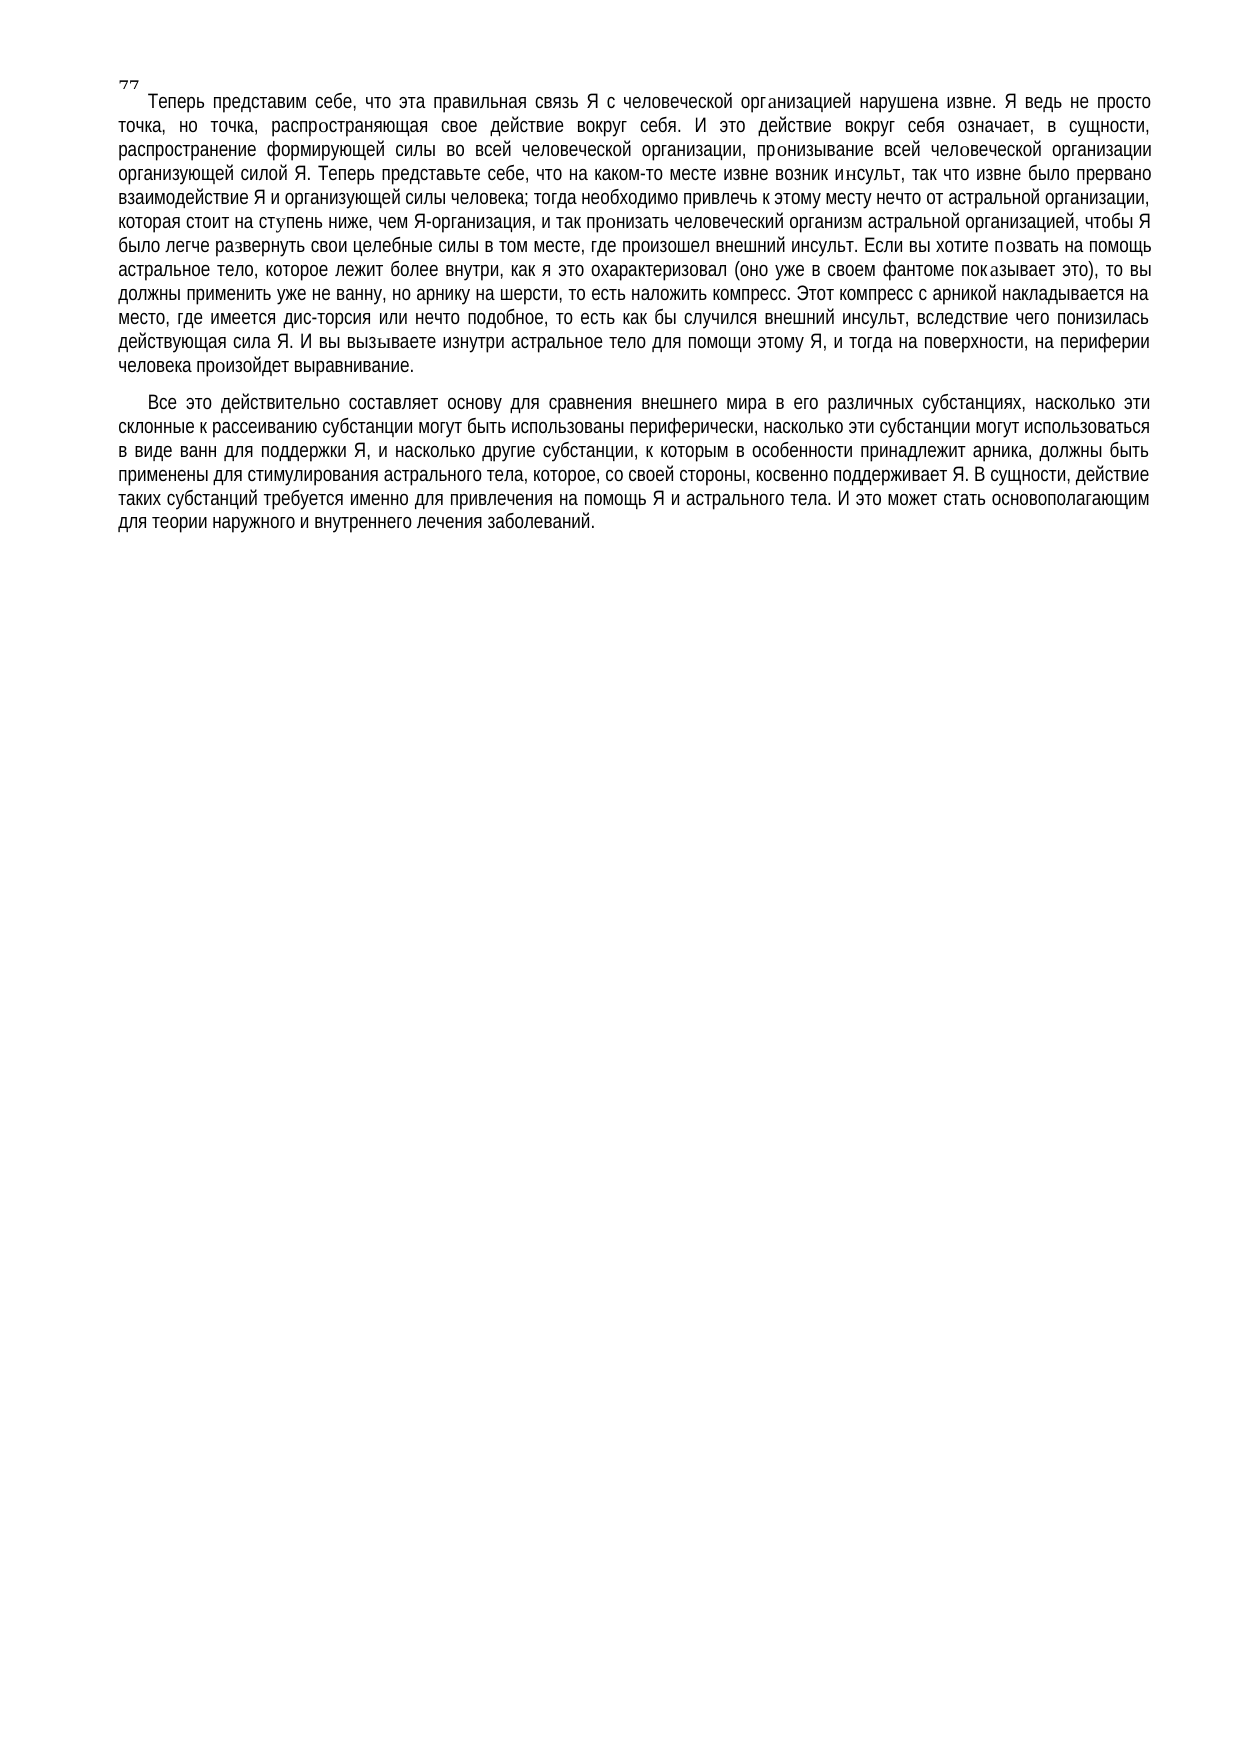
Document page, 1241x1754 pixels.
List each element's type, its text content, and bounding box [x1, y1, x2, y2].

text Теперь представим себе, что эта правильная связь Я с человеческой организацией нарушена извне. Я ведь не просто точка, но точка, распространяющая свое действие вокруг себя. И это действие вокруг себя означает, в сущности, распространение формирующей силы во всей человеческой организации, пронизывание всей человеческой организации организующей силой Я. Теперь представьте себе, что на каком-то месте извне возник инсульт, так что извне было прервано взаимодействие Я и организующей силы человека; тогда необходимо привлечь к этому месту нечто от астральной организации, которая стоит на ступень ниже, чем Я-организация, и так пронизать человеческий организм астральной организацией, чтобы Я было легче развернуть свои целебные силы в том месте, где произошел внешний инсульт. Если вы хотите позвать на помощь астральное тело, которое лежит более внутри, как я это охарактеризовал (оно уже в своем фантоме показывает это), то вы должны применить уже не ванну, но арнику на шерсти, то есть наложить компресс. Этот компресс с арникой накладывается на место, где имеется дис-торсия или нечто подобное, то есть как бы случился внешний инсульт, вследствие чего понизилась действующая сила Я. И вы вызываете изнутри астральное тело для помощи этому Я, и тогда на поверхности, на периферии человека произойдет выравнивание. [118, 89, 1152, 377]
text Все это действительно составляет основу для сравнения внешнего мира в его различных субстанциях, насколько эти склонные к рассеиванию субстанции могут быть использованы периферически, насколько эти субстанции могут использоваться в виде ванн для поддержки Я, и насколько другие субстанции, к которым в особенности принадлежит арника, должны быть применены для стимулирования астрального тела, которое, со своей стороны, косвенно поддерживает Я. В сущности, действие таких субстанций требуется именно для привлечения на помощь Я и астрального тела. И это может стать основополагающим для теории наружного и внутреннего лечения заболеваний. [118, 389, 1152, 533]
